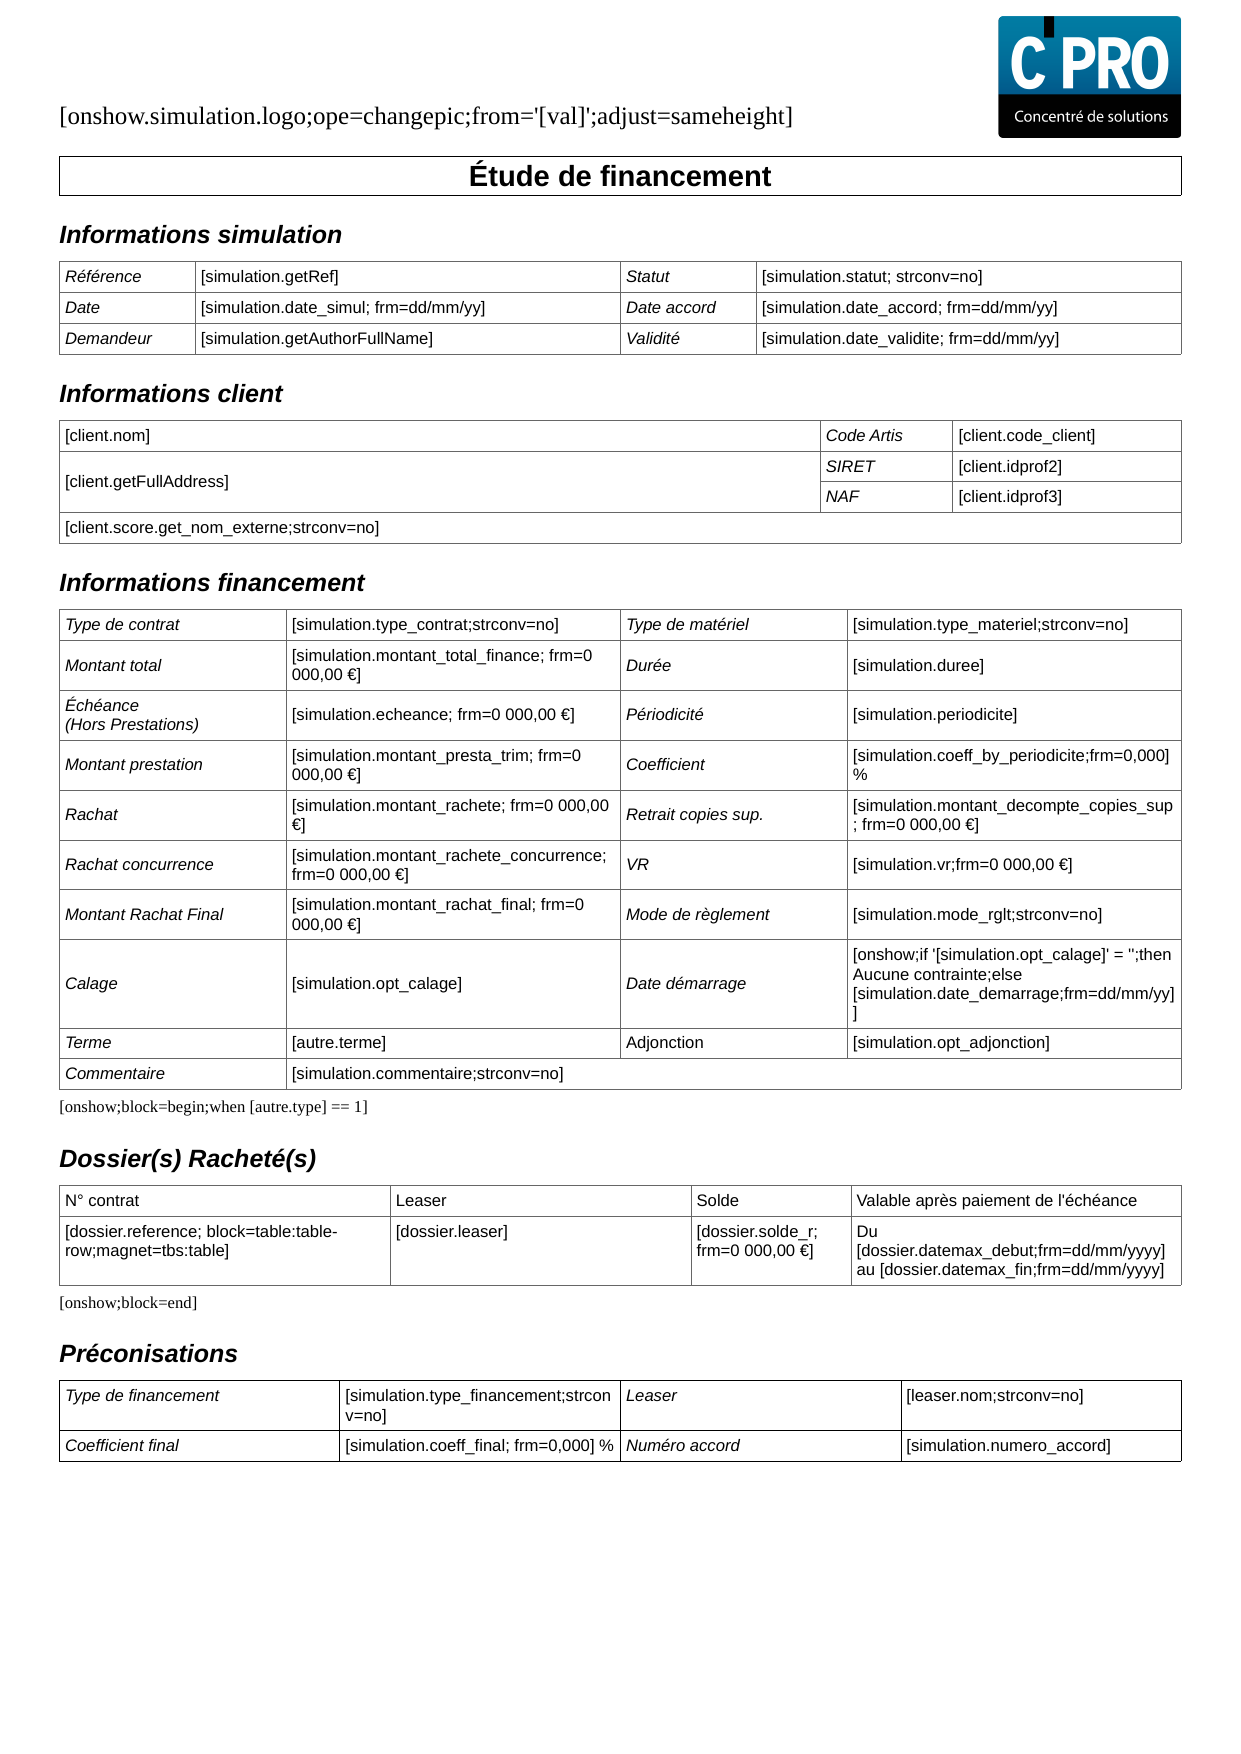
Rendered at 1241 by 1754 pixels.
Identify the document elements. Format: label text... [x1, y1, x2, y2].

table_cell [simulation.date_simul; frm=dd/mm/yy] [196, 293, 620, 323]
table_cell [simulation.numero_accord] [902, 1431, 1181, 1461]
subtitle Préconisations [59, 1339, 1181, 1368]
table_header Statut [621, 262, 756, 292]
table_cell Adjonction [621, 1029, 847, 1058]
table_cell [dossier.reference; block=table:table-row;magnet=tbs:table] [60, 1217, 390, 1284]
table_cell [simulation.montant_rachat_final; frm=0 000,00 €] [287, 890, 620, 939]
table_header [simulation.statut; strconv=no] [757, 262, 1181, 292]
table_cell [client.getFullAddress] [60, 452, 820, 512]
table_header Référence [60, 262, 195, 292]
table_header N° contrat [60, 1186, 390, 1216]
table_cell [simulation.date_validite; frm=dd/mm/yy] [757, 324, 1181, 353]
table_cell Du [dossier.datemax_debut;frm=dd/mm/yyyy] au [dossier.datemax_fin;frm=dd/mm/yyyy] [852, 1217, 1181, 1284]
table_cell SIRET [821, 452, 952, 481]
table_cell [client.score.get_nom_externe;strconv=no] [60, 513, 1181, 543]
table_cell [simulation.duree] [848, 641, 1181, 690]
table_cell Retrait copies sup. [621, 791, 847, 839]
table_cell [simulation.montant_rachete_concurrence; frm=0 000,00 €] [287, 841, 620, 889]
table_cell Coefficient final [60, 1431, 339, 1461]
subtitle Informations financement [59, 568, 1181, 597]
subtitle Informations simulation [59, 220, 1181, 249]
table_header [client.nom] [60, 421, 820, 451]
table_cell [onshow;if '[simulation.opt_calage]' = '';then Aucune contrainte;else [simulation.date_demarrage;frm=dd/mm/yy]] [848, 940, 1181, 1027]
table_header Code Artis [821, 421, 952, 451]
table_cell [simulation.vr;frm=0 000,00 €] [848, 841, 1181, 889]
table_cell Terme [60, 1029, 286, 1058]
table_cell Validité [621, 324, 756, 353]
table_cell Coefficient [621, 741, 847, 789]
table_cell [simulation.coeff_by_periodicite;frm=0,000] % [848, 741, 1181, 789]
table_header Valable après paiement de l'échéance [852, 1186, 1181, 1216]
table_cell Date accord [621, 293, 756, 323]
table_header Leaser [621, 1381, 901, 1430]
table_cell [client.idprof3] [953, 482, 1181, 512]
table_cell Demandeur [60, 324, 195, 353]
table_header [simulation.type_financement;strconv=no] [340, 1381, 620, 1430]
text [onshow;block=end] [59, 1286, 1181, 1314]
table_cell [simulation.date_accord; frm=dd/mm/yy] [757, 293, 1181, 323]
table_cell [simulation.opt_calage] [287, 940, 620, 1027]
text [onshow.simulation.logo;ope=changepic;from='[val]';adjust=sameheight] [59, 101, 998, 131]
table_header [simulation.getRef] [196, 262, 620, 292]
table_cell [simulation.montant_decompte_copies_sup; frm=0 000,00 €] [848, 791, 1181, 839]
table_cell Calage [60, 940, 286, 1027]
table_cell Rachat concurrence [60, 841, 286, 889]
table_cell Mode de règlement [621, 890, 847, 939]
table_cell [simulation.montant_total_finance; frm=0 000,00 €] [287, 641, 620, 690]
table_cell Date [60, 293, 195, 323]
subtitle Étude de financement [60, 157, 1181, 195]
table_cell Numéro accord [621, 1431, 901, 1461]
table_cell Montant prestation [60, 741, 286, 789]
table_cell Montant total [60, 641, 286, 690]
table_cell Durée [621, 641, 847, 690]
table_cell Montant Rachat Final [60, 890, 286, 939]
table_header [client.code_client] [953, 421, 1181, 451]
table_header Type de contrat [60, 610, 286, 640]
text [onshow;block=begin;when [autre.type] == 1] [59, 1090, 1181, 1118]
table_cell NAF [821, 482, 952, 512]
table_cell [dossier.leaser] [391, 1217, 691, 1284]
table_cell [simulation.montant_presta_trim; frm=0 000,00 €] [287, 741, 620, 789]
picture [998, 37, 1182, 138]
table_cell [simulation.opt_adjonction] [848, 1029, 1181, 1058]
table_cell [client.idprof2] [953, 452, 1181, 481]
table_cell [simulation.getAuthorFullName] [196, 324, 620, 353]
table_header Type de matériel [621, 610, 847, 640]
table_cell Commentaire [60, 1059, 286, 1089]
table_cell [simulation.echeance; frm=0 000,00 €] [287, 691, 620, 740]
table_header Solde [692, 1186, 851, 1216]
subtitle Informations client [59, 379, 1181, 407]
table_cell [simulation.coeff_final; frm=0,000] % [340, 1431, 620, 1461]
table_header [simulation.type_contrat;strconv=no] [287, 610, 620, 640]
table_header [leaser.nom;strconv=no] [902, 1381, 1181, 1430]
table_cell Date démarrage [621, 940, 847, 1027]
table_cell [simulation.commentaire;strconv=no] [287, 1059, 1181, 1089]
table_cell [dossier.solde_r; frm=0 000,00 €] [692, 1217, 851, 1284]
table_header Type de financement [60, 1381, 339, 1430]
table_cell Périodicité [621, 691, 847, 740]
table_cell [autre.terme] [287, 1029, 620, 1058]
table_header [simulation.type_materiel;strconv=no] [848, 610, 1181, 640]
table_cell VR [621, 841, 847, 889]
subtitle Dossier(s) Racheté(s) [59, 1143, 1181, 1172]
table_header Leaser [391, 1186, 691, 1216]
table_cell Échéance (Hors Prestations) [60, 691, 286, 740]
table_cell [simulation.periodicite] [848, 691, 1181, 740]
table_cell [simulation.mode_rglt;strconv=no] [848, 890, 1181, 939]
table_cell [simulation.montant_rachete; frm=0 000,00 €] [287, 791, 620, 839]
picture [1045, 16, 1053, 36]
table_cell Rachat [60, 791, 286, 839]
